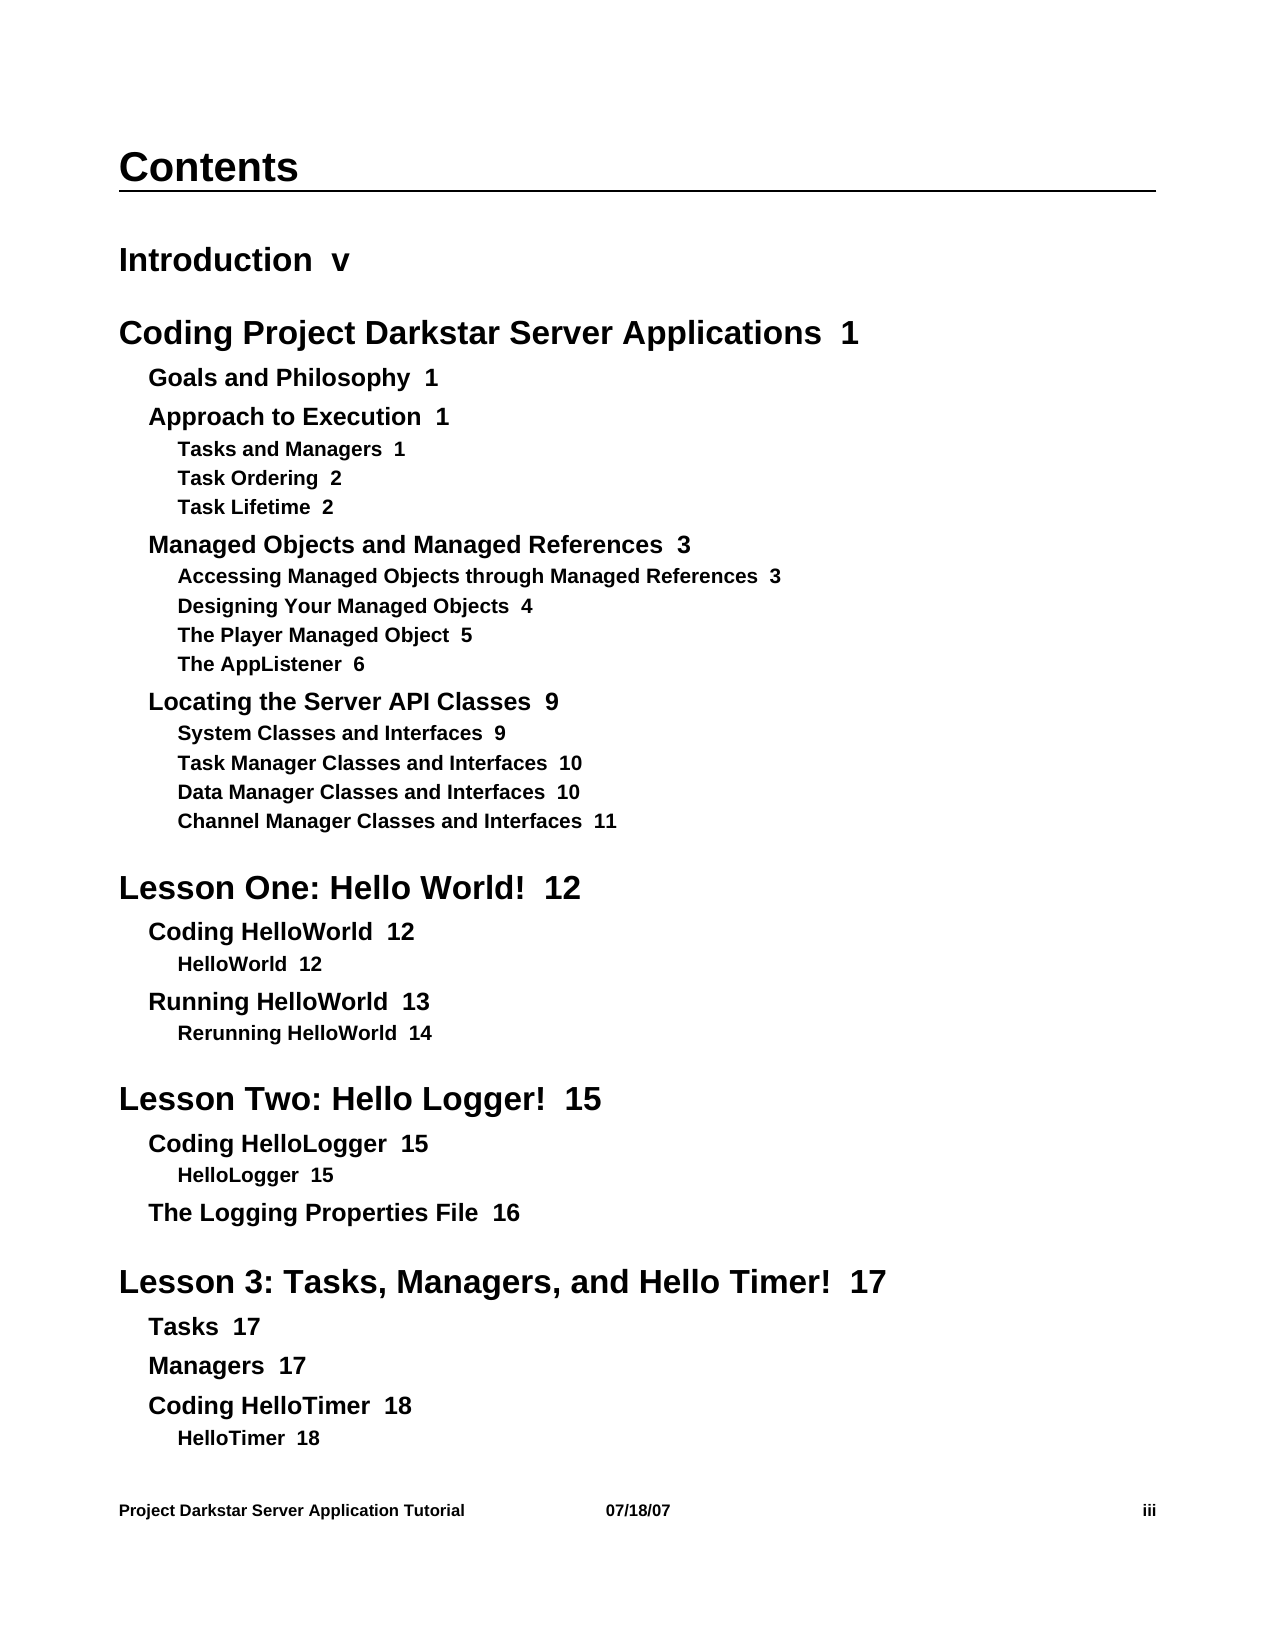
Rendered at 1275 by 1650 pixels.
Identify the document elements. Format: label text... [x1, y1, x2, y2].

text Running HelloWorld 13 [148, 987, 1156, 1015]
text Accessing Managed Objects through Managed References 3 [177, 565, 1156, 588]
text Channel Manager Classes and Interfaces 11 [177, 810, 1156, 833]
text Introduction v [118, 241, 1156, 278]
text HelloWorld 12 [177, 952, 1156, 975]
text Task Manager Classes and Interfaces 10 [177, 751, 1156, 774]
text The Logging Properties File 16 [148, 1199, 1156, 1227]
text Coding HelloTimer 18 [148, 1392, 1156, 1420]
text Lesson 3: Tasks, Managers, and Hello Timer! 17 [118, 1263, 1156, 1300]
text The Player Managed Object 5 [177, 623, 1156, 647]
text HelloLogger 15 [177, 1164, 1156, 1187]
text Tasks and Managers 1 [177, 437, 1156, 460]
text Lesson Two: Hello Logger! 15 [118, 1081, 1156, 1118]
text Rerunning HelloWorld 14 [177, 1021, 1156, 1044]
text Data Manager Classes and Interfaces 10 [177, 780, 1156, 804]
text Goals and Philosophy 1 [148, 363, 1156, 391]
text HelloTimer 18 [177, 1426, 1156, 1449]
text Task Lifetime 2 [177, 496, 1156, 519]
text Managers 17 [148, 1352, 1156, 1380]
text Tasks 17 [148, 1312, 1156, 1340]
text Managed Objects and Managed References 3 [148, 531, 1156, 559]
text Approach to Execution 1 [148, 403, 1156, 431]
text Task Ordering 2 [177, 466, 1156, 490]
text Lesson One: Hello World! 12 [118, 869, 1156, 906]
text The AppListener 6 [177, 653, 1156, 676]
subtitle Contents [118, 143, 1156, 192]
text Coding HelloWorld 12 [148, 918, 1156, 946]
text System Classes and Interfaces 9 [177, 722, 1156, 745]
text Coding HelloLogger 15 [148, 1130, 1156, 1158]
text Coding Project Darkstar Server Applications 1 [118, 314, 1156, 351]
text Designing Your Managed Objects 4 [177, 594, 1156, 617]
text Locating the Server API Classes 9 [148, 688, 1156, 716]
